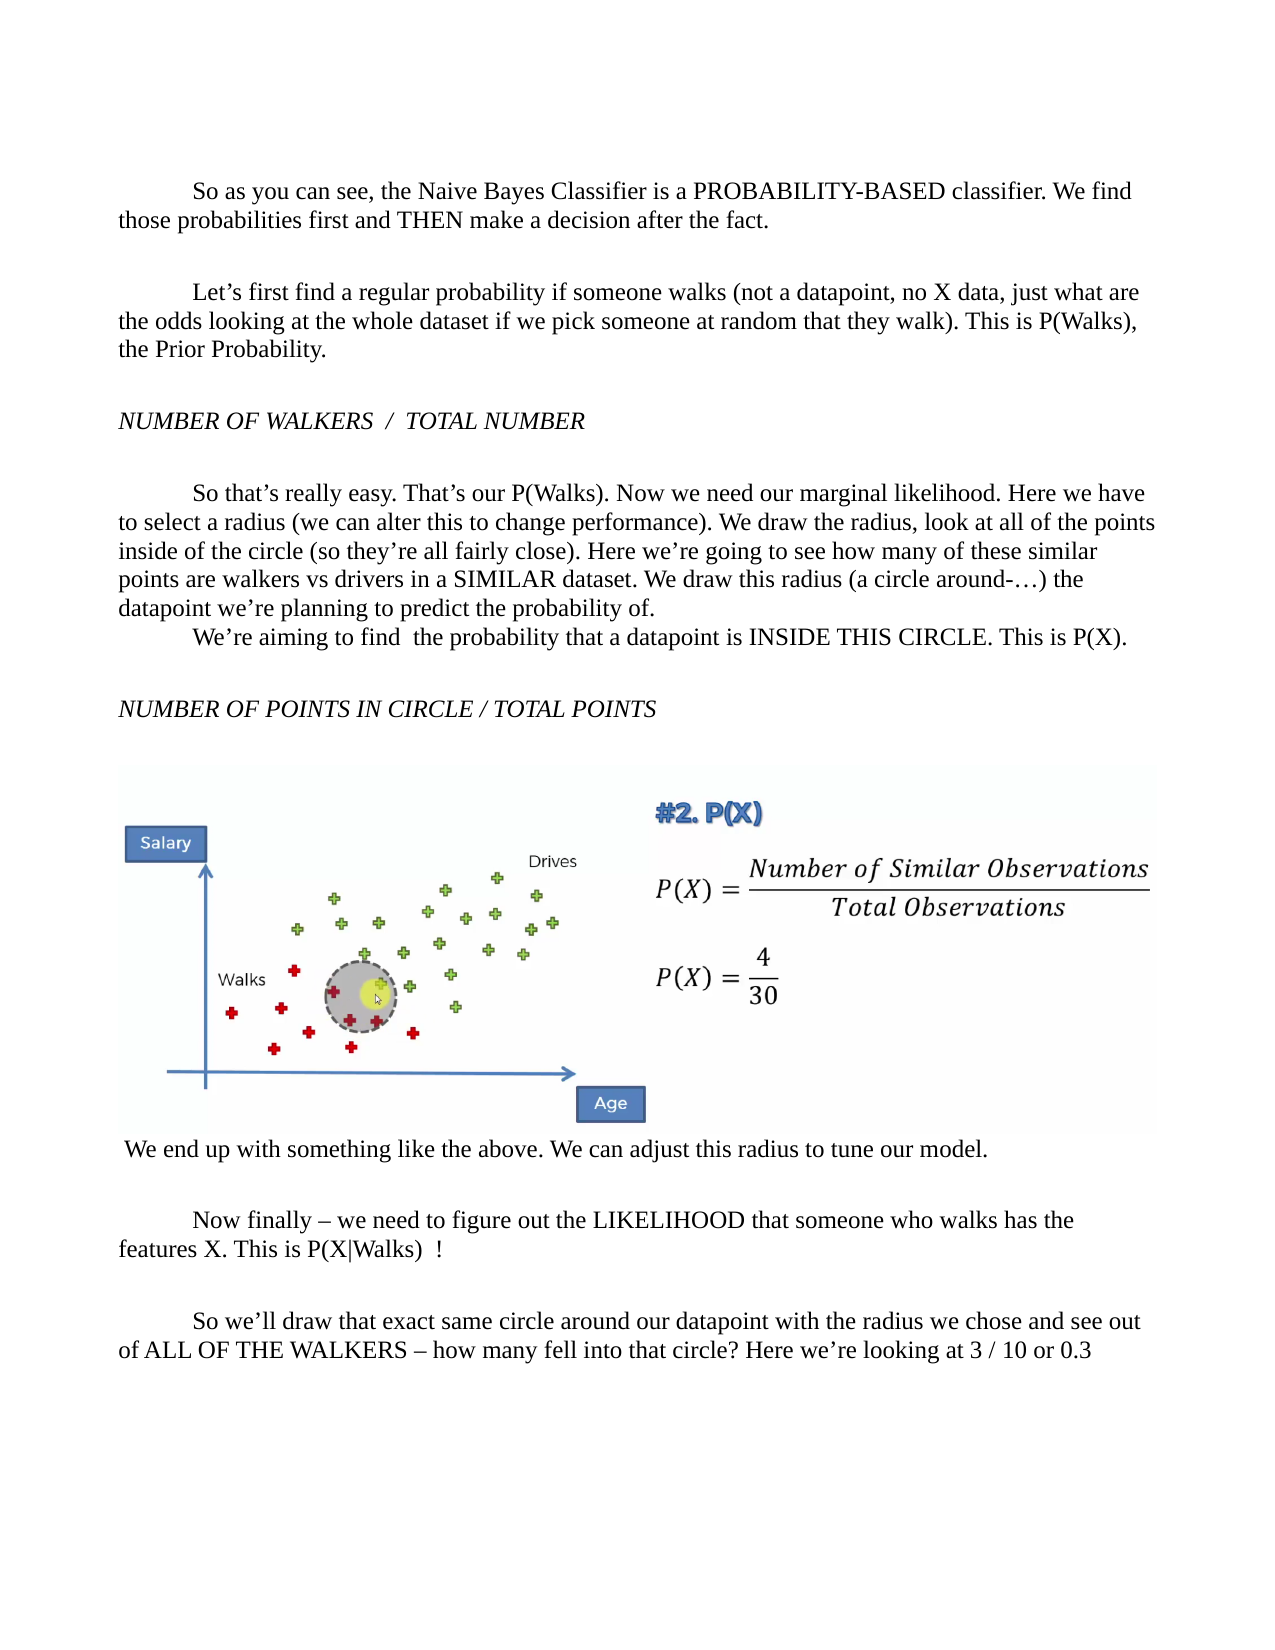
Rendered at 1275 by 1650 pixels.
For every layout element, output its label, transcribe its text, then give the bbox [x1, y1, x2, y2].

text We end up with something like the above. We can adjust this radius to tune our model. [118, 1134, 1157, 1162]
text NUMBER OF POINTS IN CIRCLE / TOTAL POINTS [118, 694, 1157, 723]
text So as you can see, the Naive Bayes Classifier is a PROBABILITY-BASED classifier. We find those probabilities first and THEN make a decision after the fact. [118, 176, 1157, 234]
picture [118, 765, 1157, 1134]
text We’re aiming to find the probability that a datapoint is INSIDE THIS CIRCLE. This is P(X). [118, 622, 1157, 651]
text NUMBER OF WALKERS / TOTAL NUMBER [118, 406, 1157, 435]
text So that’s really easy. That’s our P(Walks). Now we need our marginal likelihood. Here we have to select a radius (we can alter this to change performance). We draw the radius, look at all of the points inside of the circle (so they’re all fairly close). Here we’re going to see how many of these similar points are walkers vs drivers in a SIMILAR dataset. We draw this radius (a circle around-…) the datapoint we’re planning to predict the probability of. [118, 478, 1157, 622]
text Now finally – we need to figure out the LIKELIHOOD that someone who walks has the features X. This is P(X|Walks) ! [118, 1206, 1157, 1263]
text Let’s first find a regular probability if someone walks (not a datapoint, no X data, just what are the odds looking at the whole dataset if we pick someone at random that they walk). This is P(Walks), the Prior Probability. [118, 277, 1157, 363]
text So we’ll draw that exact same circle around our datapoint with the radius we chose and see out of ALL OF THE WALKERS – how many fell into that circle? Here we’re looking at 3 / 10 or 0.3 [118, 1306, 1157, 1364]
